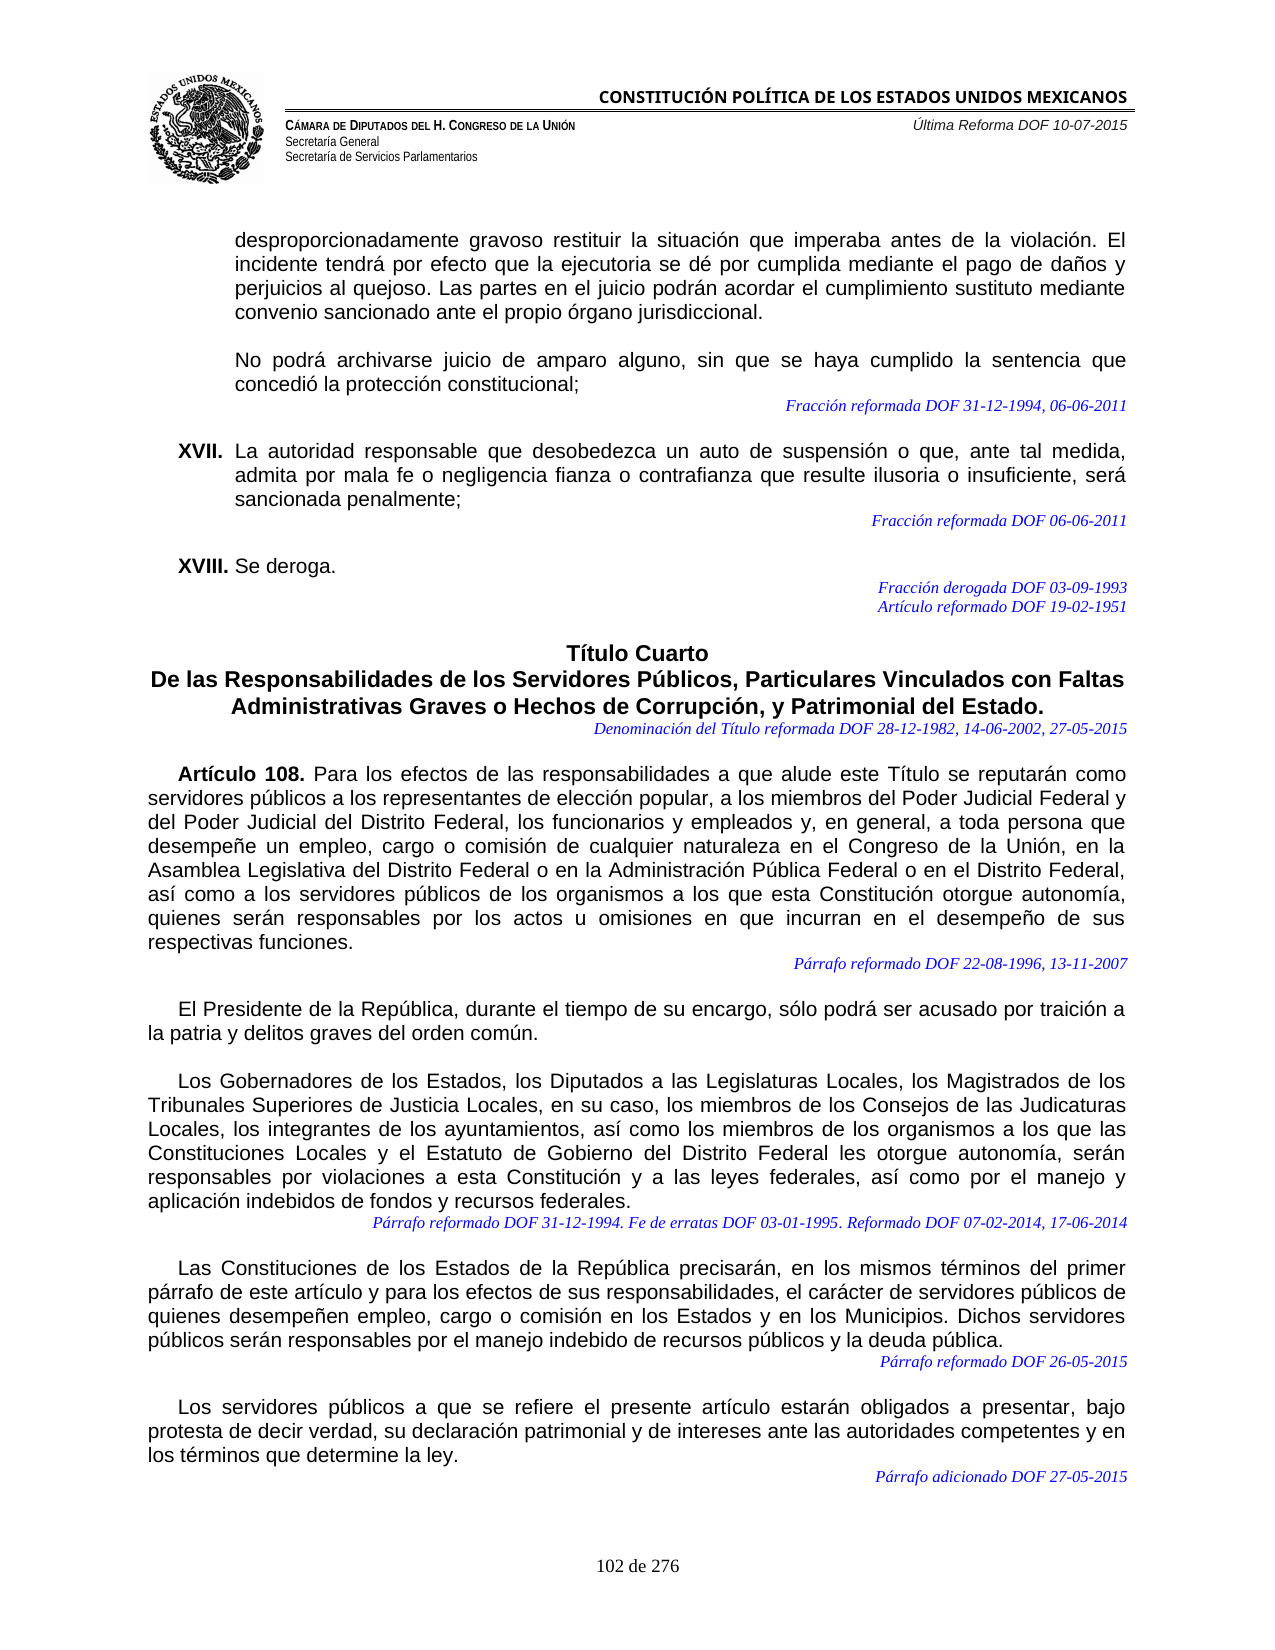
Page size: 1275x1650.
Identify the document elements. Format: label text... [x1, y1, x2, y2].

text El Presidente de la República, durante el tiempo de su encargo, sólo podrá ser acusado por traición a la patria y delitos graves del orden común. [148, 997, 1127, 1045]
text No podrá archivarse juicio de amparo alguno, sin que se haya cumplido la sentencia que concedió la protección constitucional; [234, 348, 1127, 396]
text Párrafo reformado DOF 31-12-1994. Fe de erratas DOF 03-01-1995. Reformado DOF 07-02-2014, 17-06-2014 [148, 1213, 1127, 1232]
text Artículo 108. Para los efectos de las responsabilidades a que alude este Título se reputarán como servidores públicos a los representantes de elección popular, a los miembros del Poder Judicial Federal y del Poder Judicial del Distrito Federal, los funcionarios y empleados y, en general, a toda persona que desempeñe un empleo, cargo o comisión de cualquier naturaleza en el Congreso de la Unión, en la Asamblea Legislativa del Distrito Federal o en la Administración Pública Federal o en el Distrito Federal, así como a los servidores públicos de los organismos a los que esta Constitución otorgue autonomía, quienes serán responsables por los actos u omisiones en que incurran en el desempeño de sus respectivas funciones. [148, 762, 1127, 954]
text Título Cuarto [148, 640, 1127, 666]
text Fracción derogada DOF 03-09-1993 [148, 578, 1127, 597]
text Párrafo reformado DOF 26-05-2015 [148, 1352, 1127, 1371]
text Denominación del Título reformada DOF 28-12-1982, 14-06-2002, 27-05-2015 [148, 719, 1127, 738]
text XVII. La autoridad responsable que desobedezca un auto de suspensión o que, ante tal medida, admita por mala fe o negligencia fianza o contrafianza que resulte ilusoria o insuficiente, será sancionada penalmente; [178, 439, 1127, 511]
text Las Constituciones de los Estados de la República precisarán, en los mismos términos del primer párrafo de este artículo y para los efectos de sus responsabilidades, el carácter de servidores públicos de quienes desempeñen empleo, cargo o comisión en los Estados y en los Municipios. Dichos servidores públicos serán responsables por el manejo indebido de recursos públicos y la deuda pública. [148, 1256, 1127, 1352]
text Fracción reformada DOF 31-12-1994, 06-06-2011 [148, 396, 1127, 415]
text Los servidores públicos a que se refiere el presente artículo estarán obligados a presentar, bajo protesta de decir verdad, su declaración patrimonial y de intereses ante las autoridades competentes y en los términos que determine la ley. [148, 1395, 1127, 1467]
text De las Responsabilidades de los Servidores Públicos, Particulares Vinculados con Faltas Administrativas Graves o Hechos de Corrupción, y Patrimonial del Estado. [148, 666, 1127, 719]
text Párrafo adicionado DOF 27-05-2015 [148, 1467, 1127, 1486]
text Párrafo reformado DOF 22-08-1996, 13-11-2007 [148, 954, 1127, 973]
text XVIII. Se deroga. [178, 554, 1127, 578]
text Los Gobernadores de los Estados, los Diputados a las Legislaturas Locales, los Magistrados de los Tribunales Superiores de Justicia Locales, en su caso, los miembros de los Consejos de las Judicaturas Locales, los integrantes de los ayuntamientos, así como los miembros de los organismos a los que las Constituciones Locales y el Estatuto de Gobierno del Distrito Federal les otorgue autonomía, serán responsables por violaciones a esta Constitución y a las leyes federales, así como por el manejo y aplicación indebidos de fondos y recursos federales. [148, 1069, 1127, 1213]
text desproporcionadamente gravoso restituir la situación que imperaba antes de la violación. El incidente tendrá por efecto que la ejecutoria se dé por cumplida mediante el pago de daños y perjuicios al quejoso. Las partes en el juicio podrán acordar el cumplimiento sustituto mediante convenio sancionado ante el propio órgano jurisdiccional. [234, 228, 1127, 324]
text Fracción reformada DOF 06-06-2011 [148, 511, 1127, 530]
text Artículo reformado DOF 19-02-1951 [148, 597, 1127, 616]
